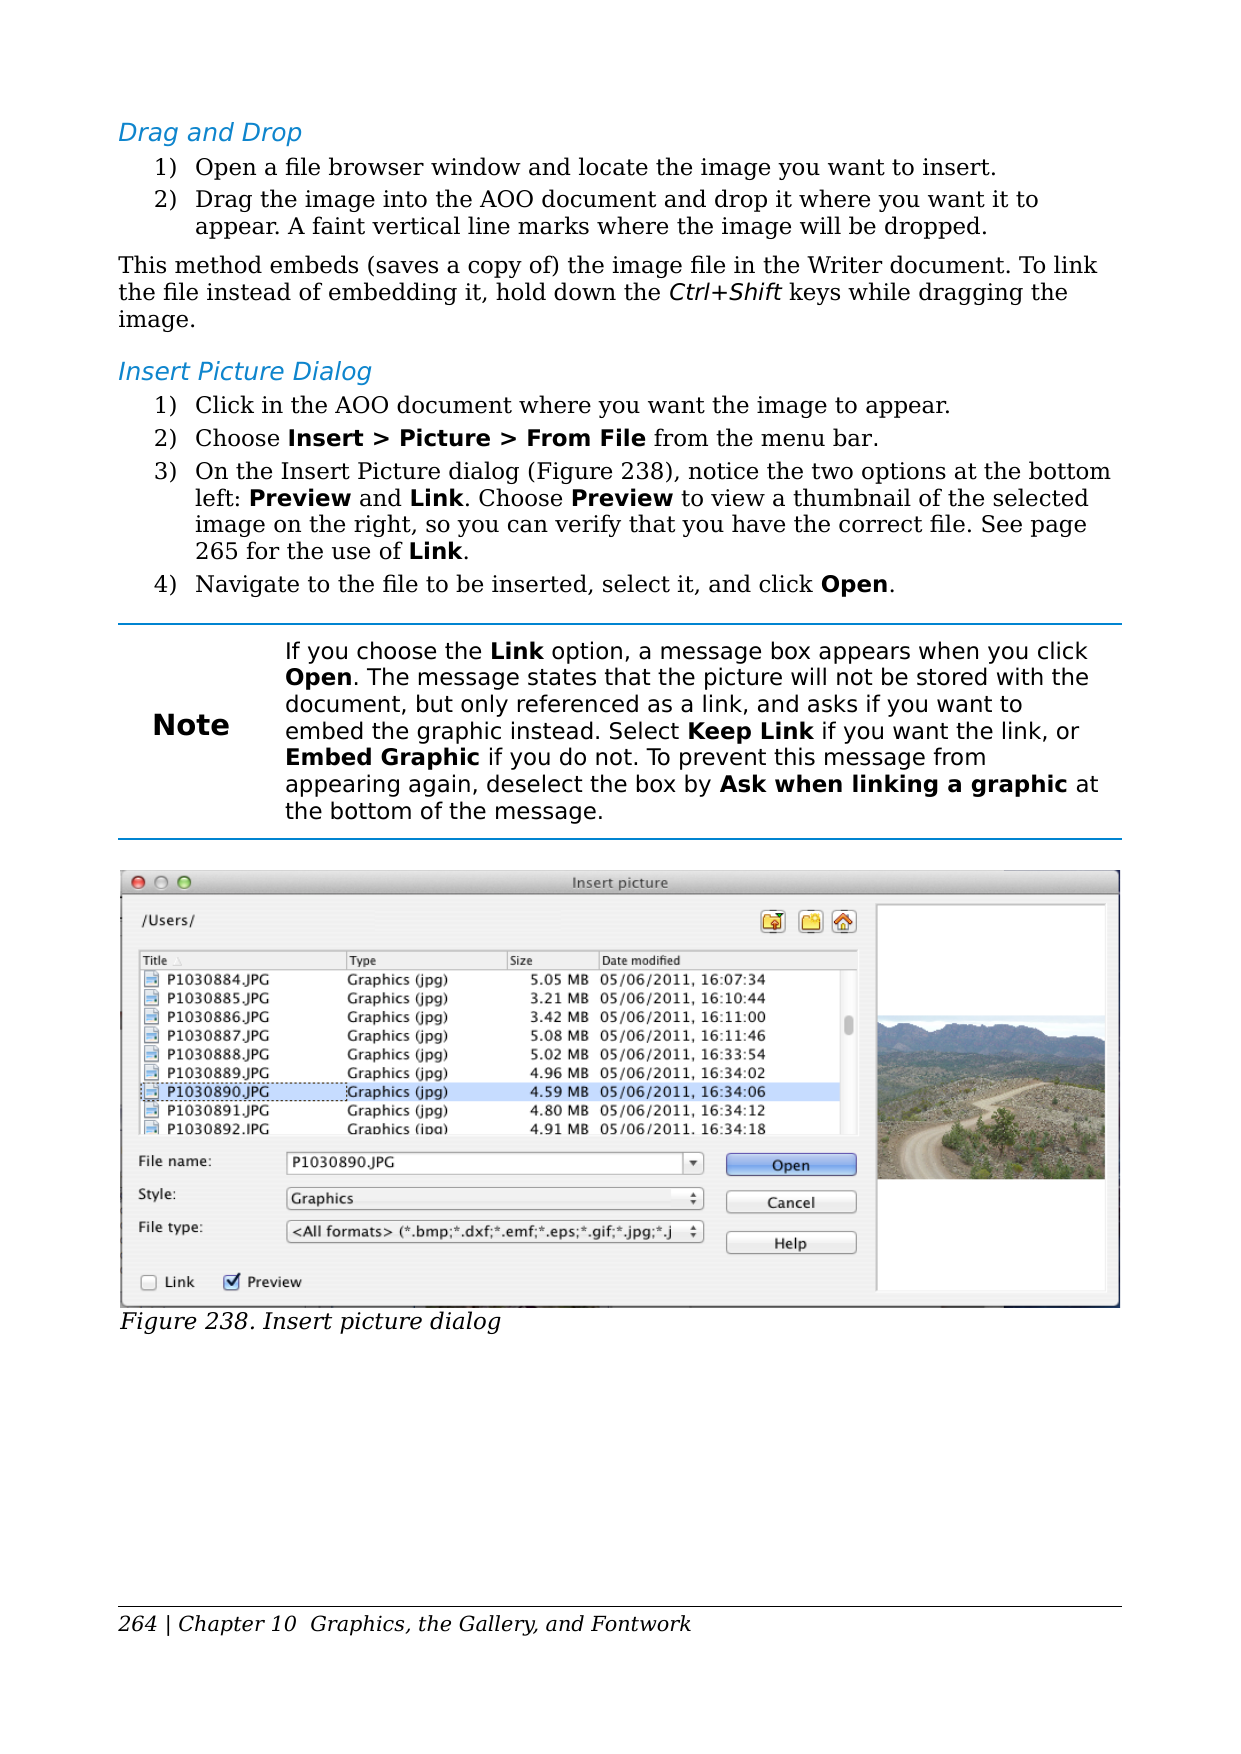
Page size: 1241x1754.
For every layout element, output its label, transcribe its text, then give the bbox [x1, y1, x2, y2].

text Figure 238. Insert picture dialog [120, 1308, 1120, 1334]
list Click in the AOO document where you want the image to appear. [177, 392, 1122, 419]
table_header If you choose the Link option, a message box appears when you click Open. The message states that the picture will not be stored with the document, but only referenced as a link, and asks if you want to embed the graphic instead. Select Keep Link if you want the link, or Embed Graphic if you do not. To prevent this message from appearing again, deselect the box by Ask when linking a graphic at the bottom of the message. [264, 625, 1122, 837]
subtitle Insert Picture Dialog [118, 357, 1122, 386]
picture [120, 870, 1121, 1308]
list Navigate to the file to be inserted, select it, and click Open. [177, 571, 1122, 598]
table_header Note [118, 625, 263, 837]
list Open a file browser window and locate the image you want to insert. [177, 154, 1122, 180]
subtitle Drag and Drop [118, 118, 1122, 147]
text This method embeds (saves a copy of) the image file in the Writer document. To link the file instead of embedding it, hold down the Ctrl+Shift keys while dragging the image. [118, 252, 1122, 332]
list Choose Insert > Picture > From File from the menu bar. [177, 425, 1122, 452]
list On the Insert Picture dialog (Figure 238), notice the two options at the bottom left: Preview and Link. Choose Preview to view a thumbnail of the selected image on the right, so you can verify that you have the correct file. See page 265 for the use of Link. [177, 458, 1122, 565]
list Drag the image into the AOO document and drop it where you want it to appear. A faint vertical line marks where the image will be dropped. [177, 187, 1122, 240]
